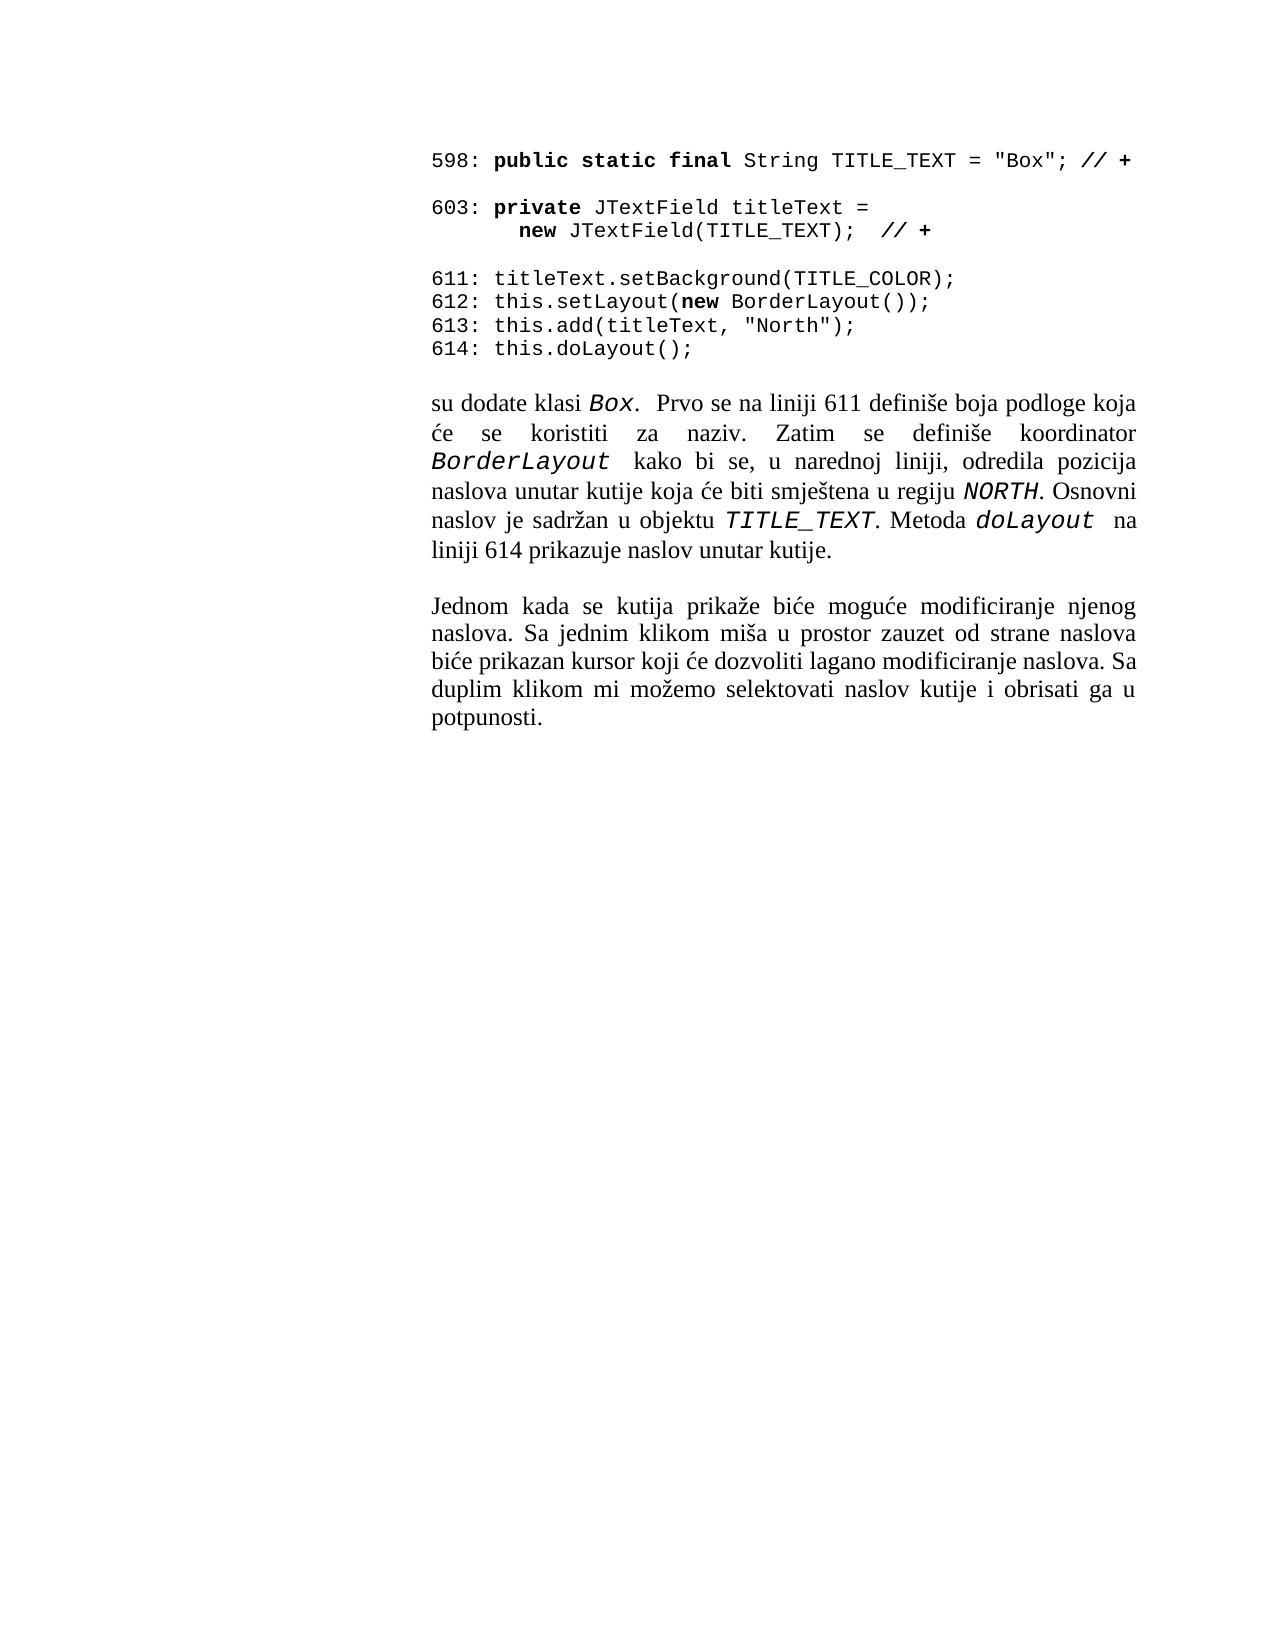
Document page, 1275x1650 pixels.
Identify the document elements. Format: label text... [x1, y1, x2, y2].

table_header Jednom kada se kutija prikaže biće moguće modificiranje njenog naslova. Sa jednim klikom miša u prostor zauzet od strane naslova biće prikazan kursor koji će dozvoliti lagano modificiranje naslova. Sa duplim klikom mi možemo selektovati naslov kutije i obrisati ga u potpunosti. [424, 592, 1144, 730]
table_header su dodate klasi Box. Prvo se na liniji 611 definiše boja podloge koja će se koristiti za naziv. Zatim se definiše koordinator BorderLayout kako bi se, u narednoj liniji, odredila pozicija naslova unutar kutije koja će biti smještena u regiju NORTH. Osnovni naslov je sadržan u objektu TITLE_TEXT. Metoda doLayout na liniji 614 prikazuje naslov unutar kutije. [424, 390, 1144, 564]
table_header [180, 592, 424, 730]
table_header 598: public static final String TITLE_TEXT = "Box"; // + 603: private JTextField titleText = new JTextField(TITLE_TEXT); // + 611: titleText.setBackground(TITLE_COLOR); 612: this.setLayout(new BorderLayout()); 613: this.add(titleText, "North"); 614: this.doLayout(); [424, 150, 1144, 362]
table_header [180, 150, 424, 362]
table_header [180, 390, 424, 564]
